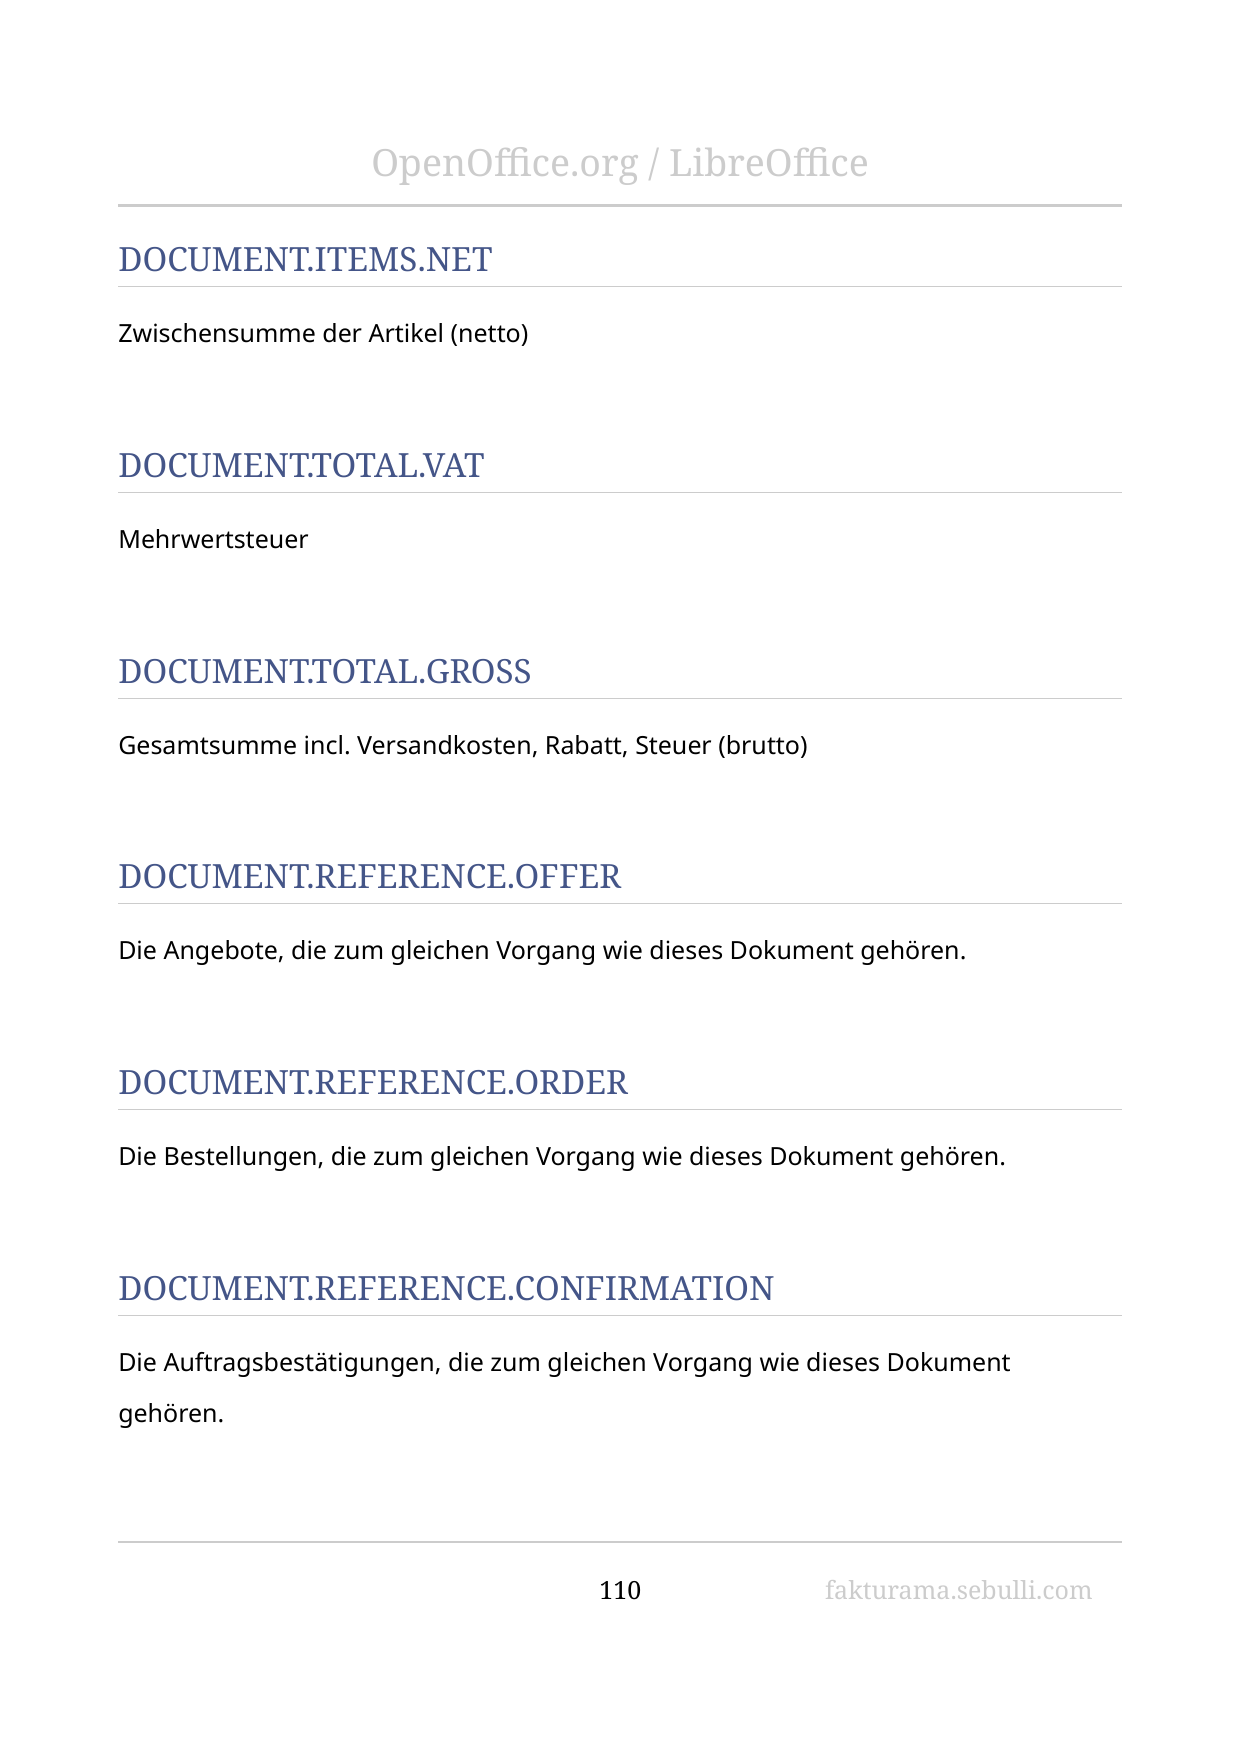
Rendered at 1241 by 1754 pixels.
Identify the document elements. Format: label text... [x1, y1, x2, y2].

text Die Bestellungen, die zum gleichen Vorgang wie dieses Dokument gehören. [118, 1139, 1122, 1173]
subtitle DOCUMENT.REFERENCE.OFFER [118, 853, 1122, 903]
text Die Auftragsbestätigungen, die zum gleichen Vorgang wie dieses Dokument gehören. [118, 1344, 1122, 1429]
text Die Angebote, die zum gleichen Vorgang wie dieses Dokument gehören. [118, 933, 1122, 967]
subtitle DOCUMENT.TOTAL.GROSS [118, 648, 1122, 698]
subtitle DOCUMENT.ITEMS.NET [118, 236, 1122, 286]
subtitle DOCUMENT.TOTAL.VAT [118, 442, 1122, 492]
text Zwischensumme der Artikel (netto) [118, 316, 1122, 350]
text Gesamtsumme incl. Versandkosten, Rabatt, Steuer (brutto) [118, 727, 1122, 761]
subtitle DOCUMENT.REFERENCE.CONFIRMATION [118, 1265, 1122, 1315]
text Mehrwertsteuer [118, 522, 1122, 556]
subtitle DOCUMENT.REFERENCE.ORDER [118, 1059, 1122, 1109]
